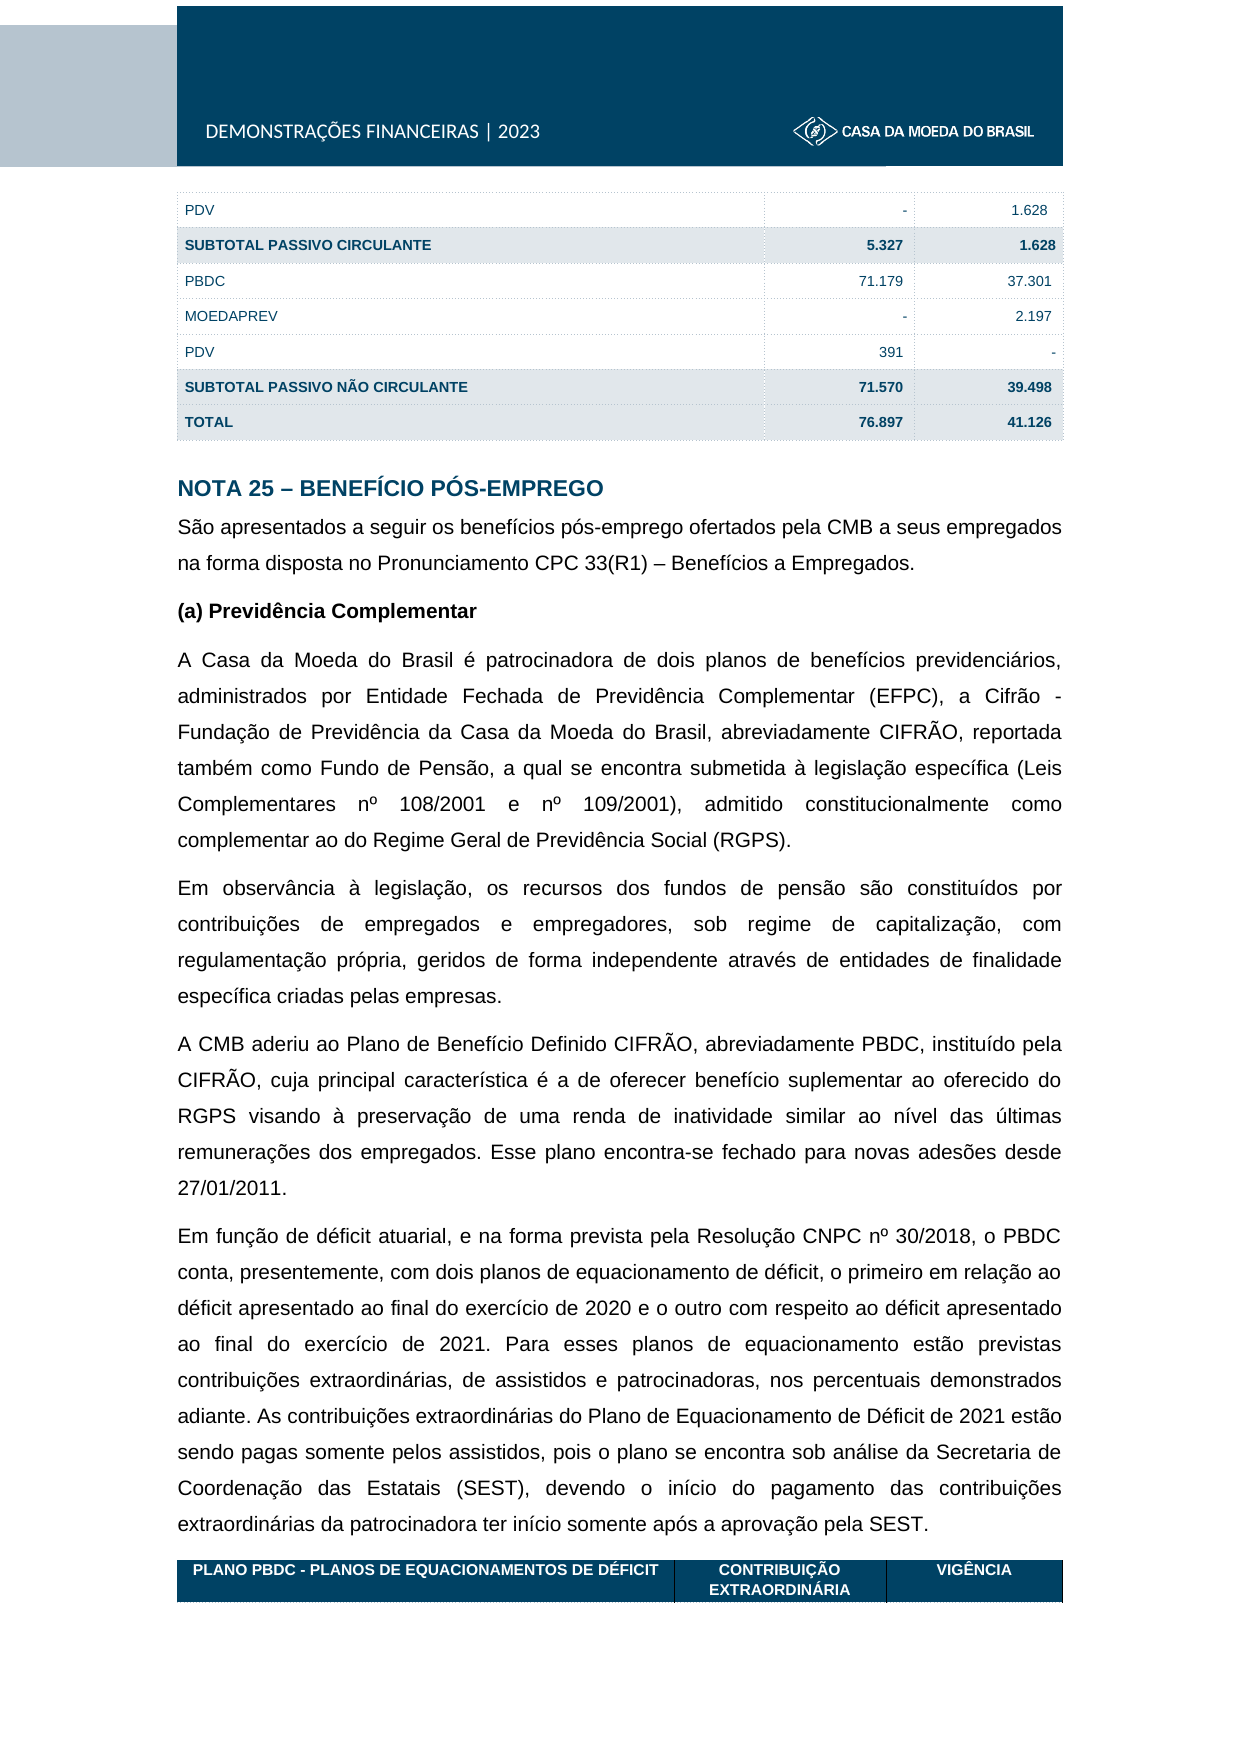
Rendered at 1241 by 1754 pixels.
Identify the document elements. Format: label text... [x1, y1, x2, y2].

table_cell PDV [177, 192, 764, 227]
table_cell MOEDAPREV [177, 298, 764, 333]
text Em função de déficit atuarial, e na forma prevista pela Resolução CNPC nº 30/2018, o PBDC conta, presentemente, com dois planos de equacionamento de déficit, o primeiro em relação ao déficit apresentado ao final do exercício de 2020 e o outro com respeito ao déficit apresentado ao final do exercício de 2021. Para esses planos de equacionamento estão previstas contribuições extraordinárias, de assistidos e patrocinadoras, nos percentuais demonstrados adiante. As contribuições extraordinárias do Plano de Equacionamento de Déficit de 2021 estão sendo pagas somente pelos assistidos, pois o plano se encontra sob análise da Secretaria de Coordenação das Estatais (SEST), devendo o início do pagamento das contribuições extraordinárias da patrocinadora ter início somente após a aprovação pela SEST. [177, 1224, 1063, 1536]
table_cell 391 [765, 334, 914, 369]
text São apresentados a seguir os benefícios pós-emprego ofertados pela CMB a seus empregados na forma disposta no Pronunciamento CPC 33(R1) – Benefícios a Empregados. [177, 515, 1063, 575]
table_cell PDV [177, 334, 764, 369]
table_cell 41.126 [914, 404, 1063, 440]
table_header VIGÊNCIA [887, 1560, 1062, 1602]
table_cell 1.628 [914, 192, 1063, 227]
table_cell 2.197 [914, 298, 1063, 333]
table_header CONTRIBUIÇÃO EXTRAORDINÁRIA [675, 1560, 886, 1602]
table_cell - [765, 298, 914, 333]
text A CMB aderiu ao Plano de Benefício Definido CIFRÃO, abreviadamente PBDC, instituído pela CIFRÃO, cuja principal característica é a de oferecer benefício suplementar ao oferecido do RGPS visando à preservação de uma renda de inatividade similar ao nível das últimas remunerações dos empregados. Esse plano encontra-se fechado para novas adesões desde 27/01/2011. [177, 1032, 1063, 1200]
table_cell PBDC [177, 263, 764, 298]
table_cell SUBTOTAL PASSIVO NÃO CIRCULANTE [177, 369, 764, 404]
table_cell - [765, 192, 914, 227]
table_cell 39.498 [914, 369, 1063, 404]
text Em observância à legislação, os recursos dos fundos de pensão são constituídos por contribuições de empregados e empregadores, sob regime de capitalização, com regulamentação própria, geridos de forma independente através de entidades de finalidade específica criadas pelas empresas. [177, 876, 1063, 1008]
table_header PLANO PBDC - PLANOS DE EQUACIONAMENTOS DE DÉFICIT [177, 1560, 674, 1602]
table_cell 71.570 [765, 369, 914, 404]
table_cell 5.327 [765, 227, 914, 263]
text A Casa da Moeda do Brasil é patrocinadora de dois planos de benefícios previdenciários, administrados por Entidade Fechada de Previdência Complementar (EFPC), a Cifrão - Fundação de Previdência da Casa da Moeda do Brasil, abreviadamente CIFRÃO, reportada também como Fundo de Pensão, a qual se encontra submetida à legislação específica (Leis Complementares nº 108/2001 e nº 109/2001), admitido constitucionalmente como complementar ao do Regime Geral de Previdência Social (RGPS). [177, 648, 1063, 851]
table_cell 76.897 [765, 404, 914, 440]
table_cell TOTAL [177, 404, 764, 440]
text (a) Previdência Complementar [177, 599, 1063, 623]
table_cell - [914, 334, 1063, 369]
table_cell SUBTOTAL PASSIVO CIRCULANTE [177, 227, 764, 263]
table_cell 1.628 [914, 227, 1063, 263]
table_cell 71.179 [765, 263, 914, 298]
subtitle NOTA 25 – BENEFÍCIO PÓS-EMPREGO [177, 475, 1063, 502]
table_cell 37.301 [914, 263, 1063, 298]
